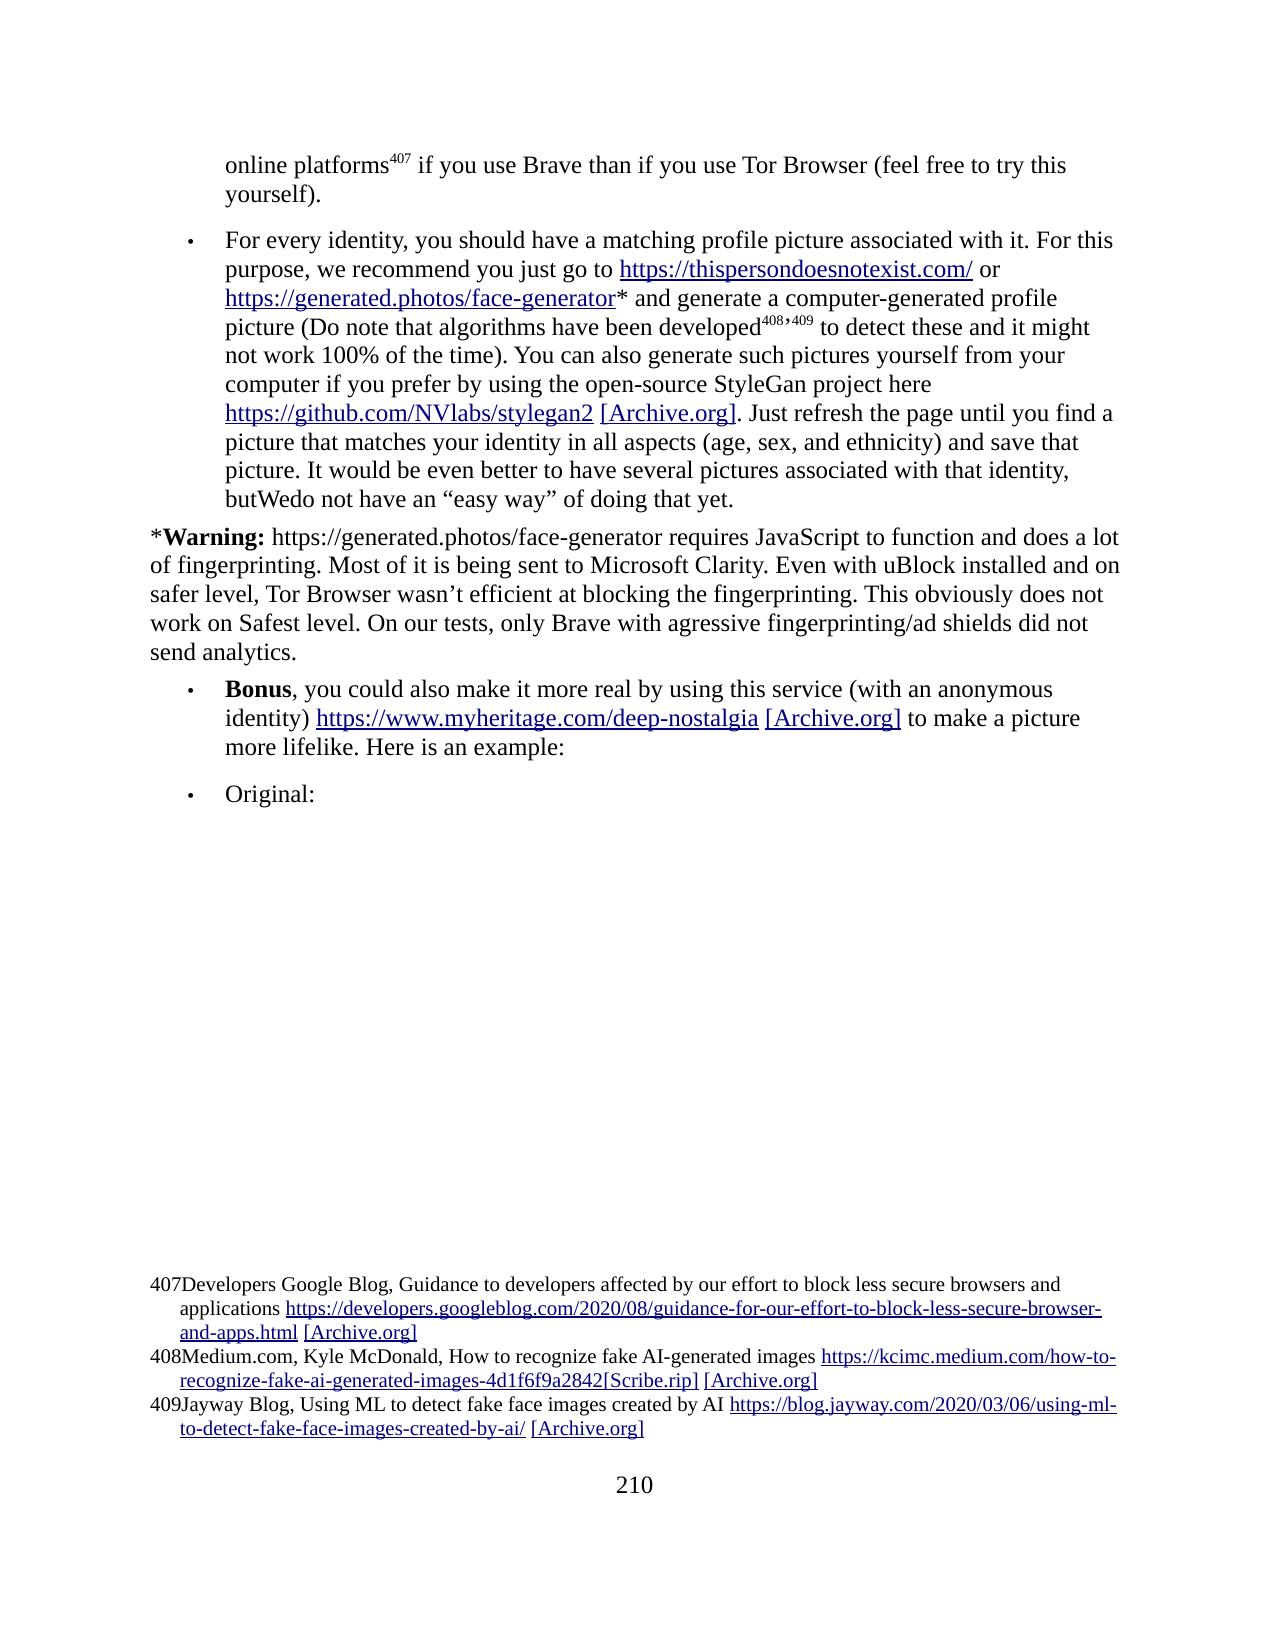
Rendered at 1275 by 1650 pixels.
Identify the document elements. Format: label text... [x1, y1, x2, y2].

list Developers Google Blog, Guidance to developers affected by our effort to block less secure browsers and applications https://developers.googleblog.com/2020/08/guidance-for-our-effort-to-block-less-secure-browser-and-apps.html [Archive.org] [150, 1272, 1125, 1344]
list Jayway Blog, Using ML to detect fake face images created by AI https://blog.jayway.com/2020/03/06/using-ml-to-detect-fake-face-images-created-by-ai/ [Archive.org] [150, 1392, 1125, 1440]
text *Warning: https://generated.photos/face-generator requires JavaScript to function and does a lot of fingerprinting. Most of it is being sent to Microsoft Clarity. Even with uBlock installed and on safer level, Tor Browser wasn’t efficient at blocking the fingerprinting. This obviously does not work on Safest level. On our tests, only Brave with agressive fingerprinting/ad shields did not send analytics. [150, 522, 1125, 666]
list For every identity, you should have a matching profile picture associated with it. For this purpose, we recommend you just go to https://thispersondoesnotexist.com/ or https://generated.photos/face-generator* and generate a computer-generated profile picture (Do note that algorithms have been developed’ to detect these and it might not work 100% of the time). You can also generate such pictures yourself from your computer if you prefer by using the open-source StyleGan project here https://github.com/NVlabs/stylegan2 [Archive.org]. Just refresh the page until you find a picture that matches your identity in all aspects (age, sex, and ethnicity) and save that picture. It would be even better to have several pictures associated with that identity, butWedo not have an “easy way” of doing that yet. [187, 225, 1125, 513]
list Bonus, you could also make it more real by using this service (with an anonymous identity) https://www.myheritage.com/deep-nostalgia [Archive.org] to make a picture more lifelike. Here is an example: [187, 674, 1125, 761]
list Medium.com, Kyle McDonald, How to recognize fake AI-generated images https://kcimc.medium.com/how-to-recognize-fake-ai-generated-images-4d1f6f9a2842[Scribe.rip] [Archive.org] [150, 1344, 1125, 1392]
list Original: [187, 779, 1125, 807]
list online platforms if you use Brave than if you use Tor Browser (feel free to try this yourself). [187, 150, 1125, 207]
